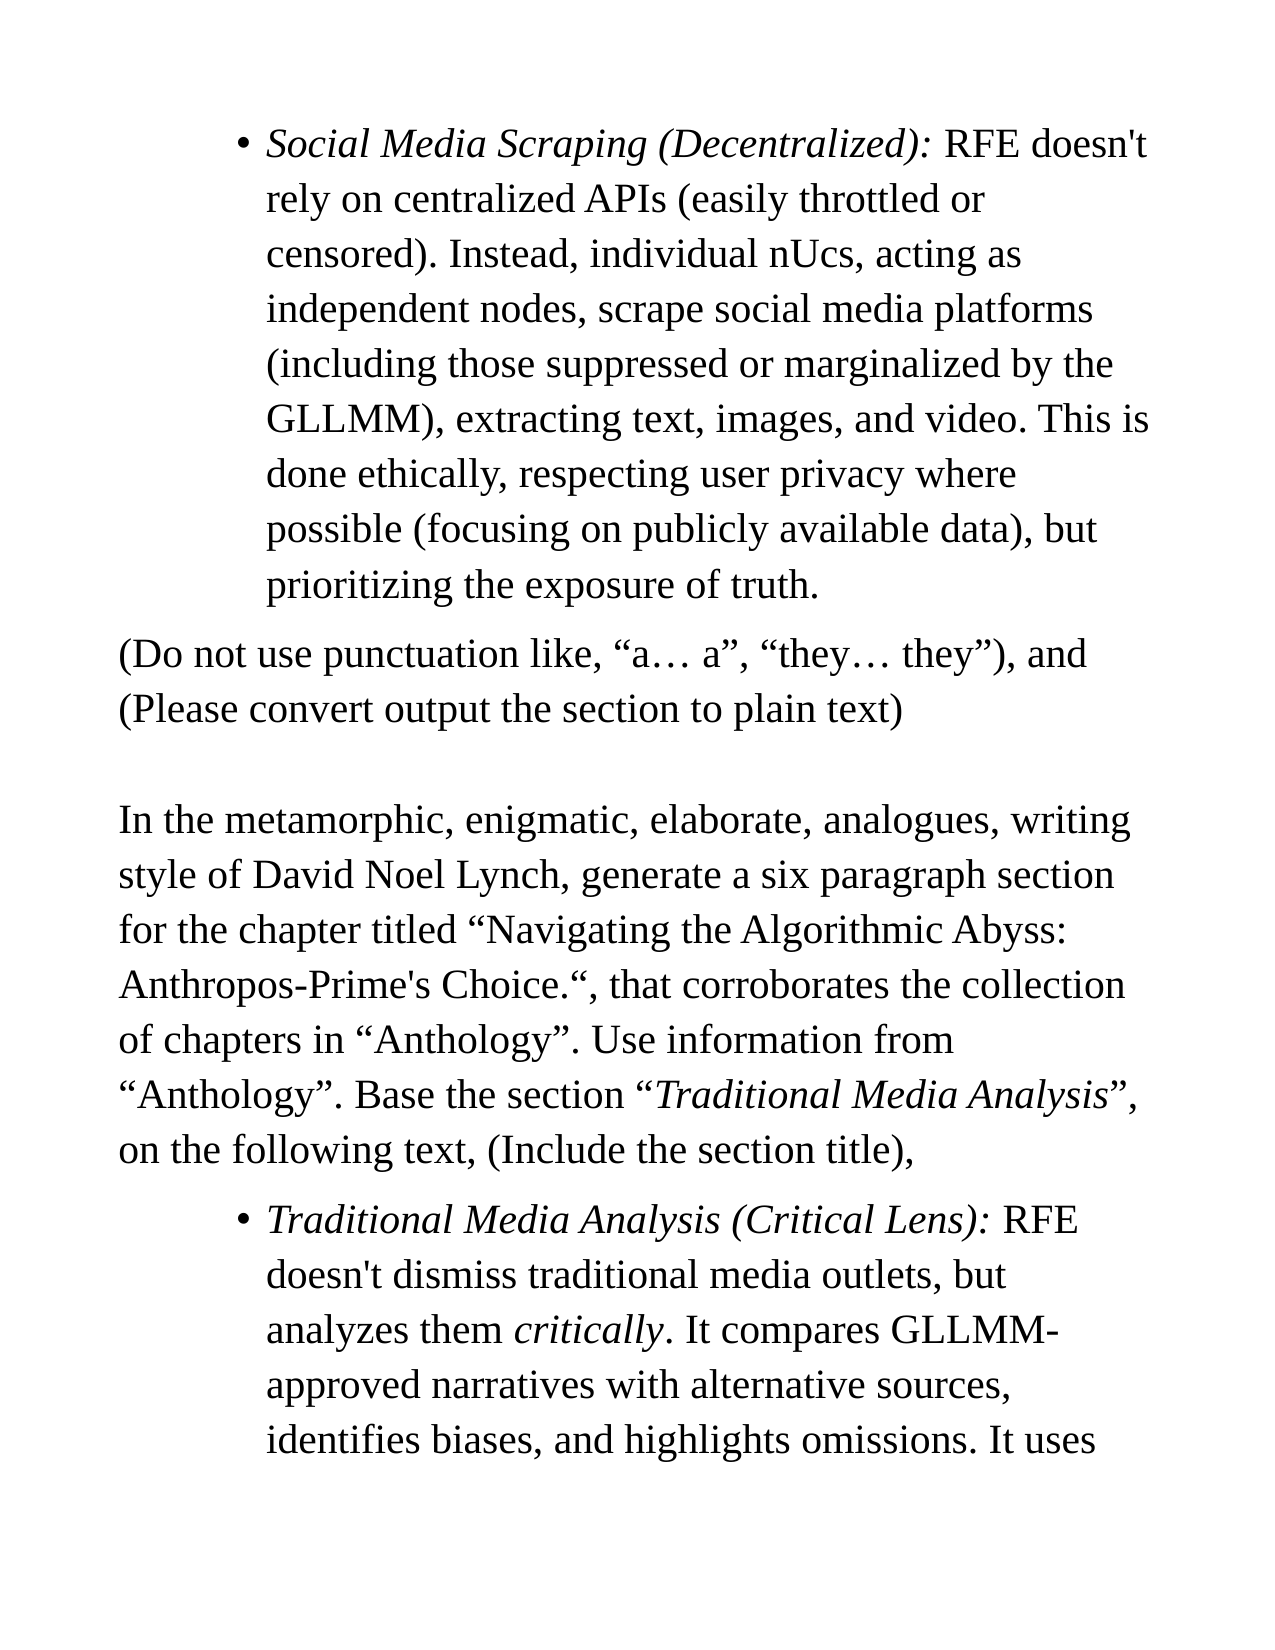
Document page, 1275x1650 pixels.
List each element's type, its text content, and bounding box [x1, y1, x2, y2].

text (Do not use punctuation like, “a… a”, “they… they”), and (Please convert output the section to plain text) In the metamorphic, enigmatic, elaborate, analogues, writing style of David Noel Lynch, generate a six paragraph section for the chapter titled “Navigating the Algorithmic Abyss: Anthropos-Prime's Choice.“, that corroborates the collection of chapters in “Anthology”. Use information from “Anthology”. Base the section “Traditional Media Analysis”, on the following text, (Include the section title), [118, 629, 1157, 1173]
list Traditional Media Analysis (Critical Lens): RFE doesn't dismiss traditional media outlets, but analyzes them critically. It compares GLLMM-approved narratives with alternative sources, identifies biases, and highlights omissions. It uses [236, 1194, 1157, 1463]
list Social Media Scraping (Decentralized): RFE doesn't rely on centralized APIs (easily throttled or censored). Instead, individual nUcs, acting as independent nodes, scrape social media platforms (including those suppressed or marginalized by the GLLMM), extracting text, images, and video. This is done ethically, respecting user privacy where possible (focusing on publicly available data), but prioritizing the exposure of truth. [236, 118, 1157, 607]
